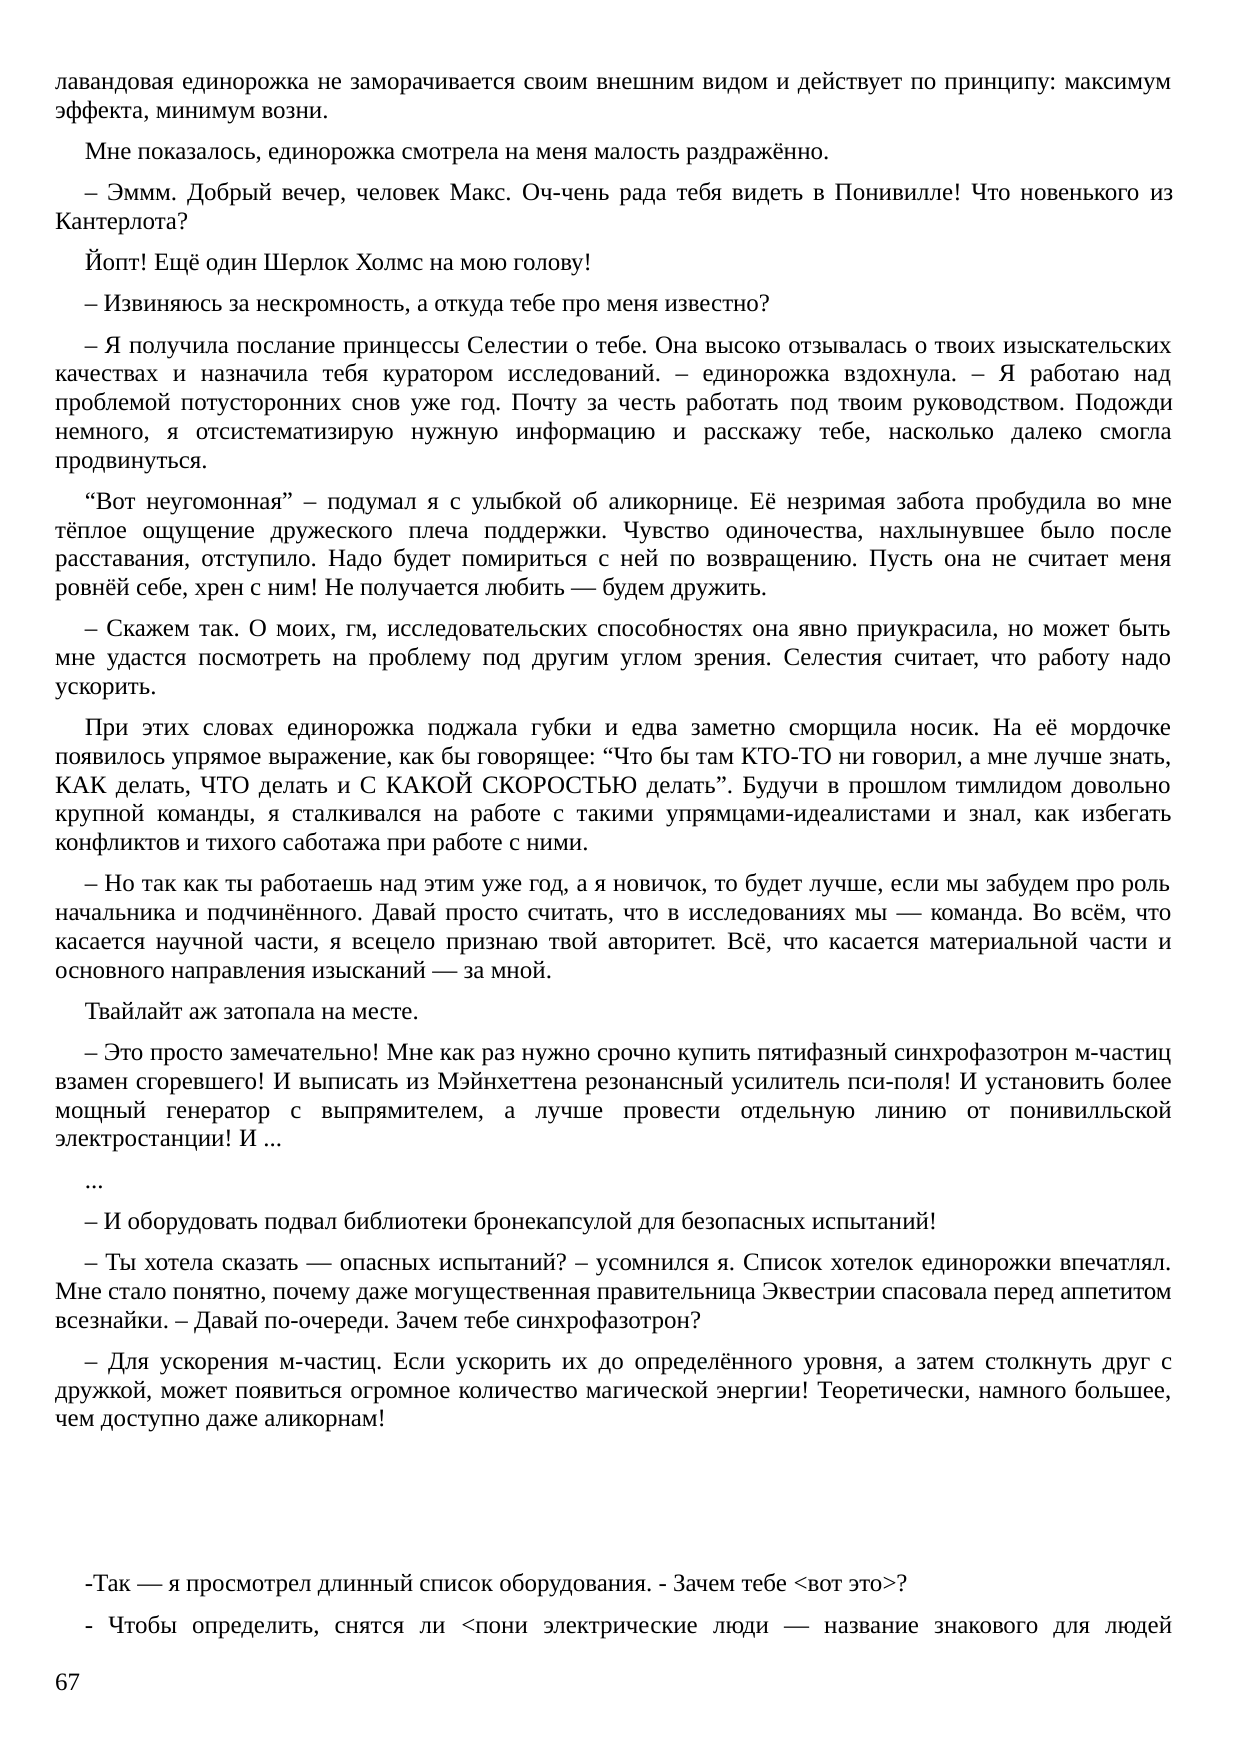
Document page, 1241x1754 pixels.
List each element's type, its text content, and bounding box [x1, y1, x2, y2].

text – Извиняюсь за нескромность, а откуда тебе про меня известно? [55, 288, 1173, 317]
text ... [55, 1165, 1173, 1193]
text лавандовая единорожка не заморачивается своим внешним видом и действует по принципу: максимум эффекта, минимум возни. [55, 66, 1173, 123]
text Мне показалось, единорожка смотрела на меня малость раздражённо. [55, 136, 1173, 165]
text - Чтобы определить, снятся ли <пони электрические люди — название знакового для людей [55, 1610, 1173, 1638]
text -Так — я просмотрел длинный список оборудования. - Зачем тебе <вот это>? [55, 1568, 1173, 1597]
text – Я получила послание принцессы Селестии о тебе. Она высоко отзывалась о твоих изыскательских качествах и назначила тебя куратором исследований. – единорожка вздохнула. – Я работаю над проблемой потусторонних снов уже год. Почту за честь работать под твоим руководством. Подожди немного, я отсистематизирую нужную информацию и расскажу тебе, насколько далеко смогла продвинуться. [55, 330, 1173, 473]
text – Скажем так. О моих, гм, исследовательских способностях она явно приукрасила, но может быть мне удастся посмотреть на проблему под другим углом зрения. Селестия считает, что работу надо ускорить. [55, 613, 1173, 700]
text – Ты хотела сказать — опасных испытаний? – усомнился я. Список хотелок единорожки впечатлял. Мне стало понятно, почему даже могущественная правительница Эквестрии спасовала перед аппетитом всезнайки. – Давай по-очереди. Зачем тебе синхрофазотрон? [55, 1247, 1173, 1333]
text Йопт! Ещё один Шерлок Холмс на мою голову! [55, 247, 1173, 276]
text “Вот неугомонная” – подумал я с улыбкой об аликорнице. Её незримая забота пробудила во мне тёплое ощущение дружеского плеча поддержки. Чувство одиночества, нахлынувшее было после расставания, отступило. Надо будет помириться с ней по возвращению. Пусть она не считает меня ровнёй себе, хрен с ним! Не получается любить — будем дружить. [55, 486, 1173, 601]
text – Для ускорения м-частиц. Если ускорить их до определённого уровня, а затем столкнуть друг с дружкой, может появиться огромное количество магической энергии! Теоретически, намного большее, чем доступно даже аликорнам! [55, 1346, 1173, 1432]
text При этих словах единорожка поджала губки и едва заметно сморщила носик. На её мордочке появилось упрямое выражение, как бы говорящее: “Что бы там КТО-ТО ни говорил, а мне лучше знать, КАК делать, ЧТО делать и С КАКОЙ СКОРОСТЬЮ делать”. Будучи в прошлом тимлидом довольно крупной команды, я сталкивался на работе с такими упрямцами-идеалистами и знал, как избегать конфликтов и тихого саботажа при работе с ними. [55, 712, 1173, 856]
text – Но так как ты работаешь над этим уже год, а я новичок, то будет лучше, если мы забудем про роль начальника и подчинённого. Давай просто считать, что в исследованиях мы — команда. Во всём, что касается научной части, я всецело признаю твой авторитет. Всё, что касается материальной части и основного направления изысканий — за мной. [55, 868, 1173, 983]
text – Эммм. Добрый вечер, человек Макс. Оч-чень рада тебя видеть в Понивилле! Что новенького из Кантерлота? [55, 177, 1173, 235]
text – И оборудовать подвал библиотеки бронекапсулой для безопасных испытаний! [55, 1206, 1173, 1235]
text Твайлайт аж затопала на месте. [55, 996, 1173, 1025]
text – Это просто замечательно! Мне как раз нужно срочно купить пятифазный синхрофазотрон м-частиц взамен сгоревшего! И выписать из Мэйнхеттена резонансный усилитель пси-поля! И установить более мощный генератор с выпрямителем, а лучше провести отдельную линию от понивилльской электростанции! И ... [55, 1037, 1173, 1152]
